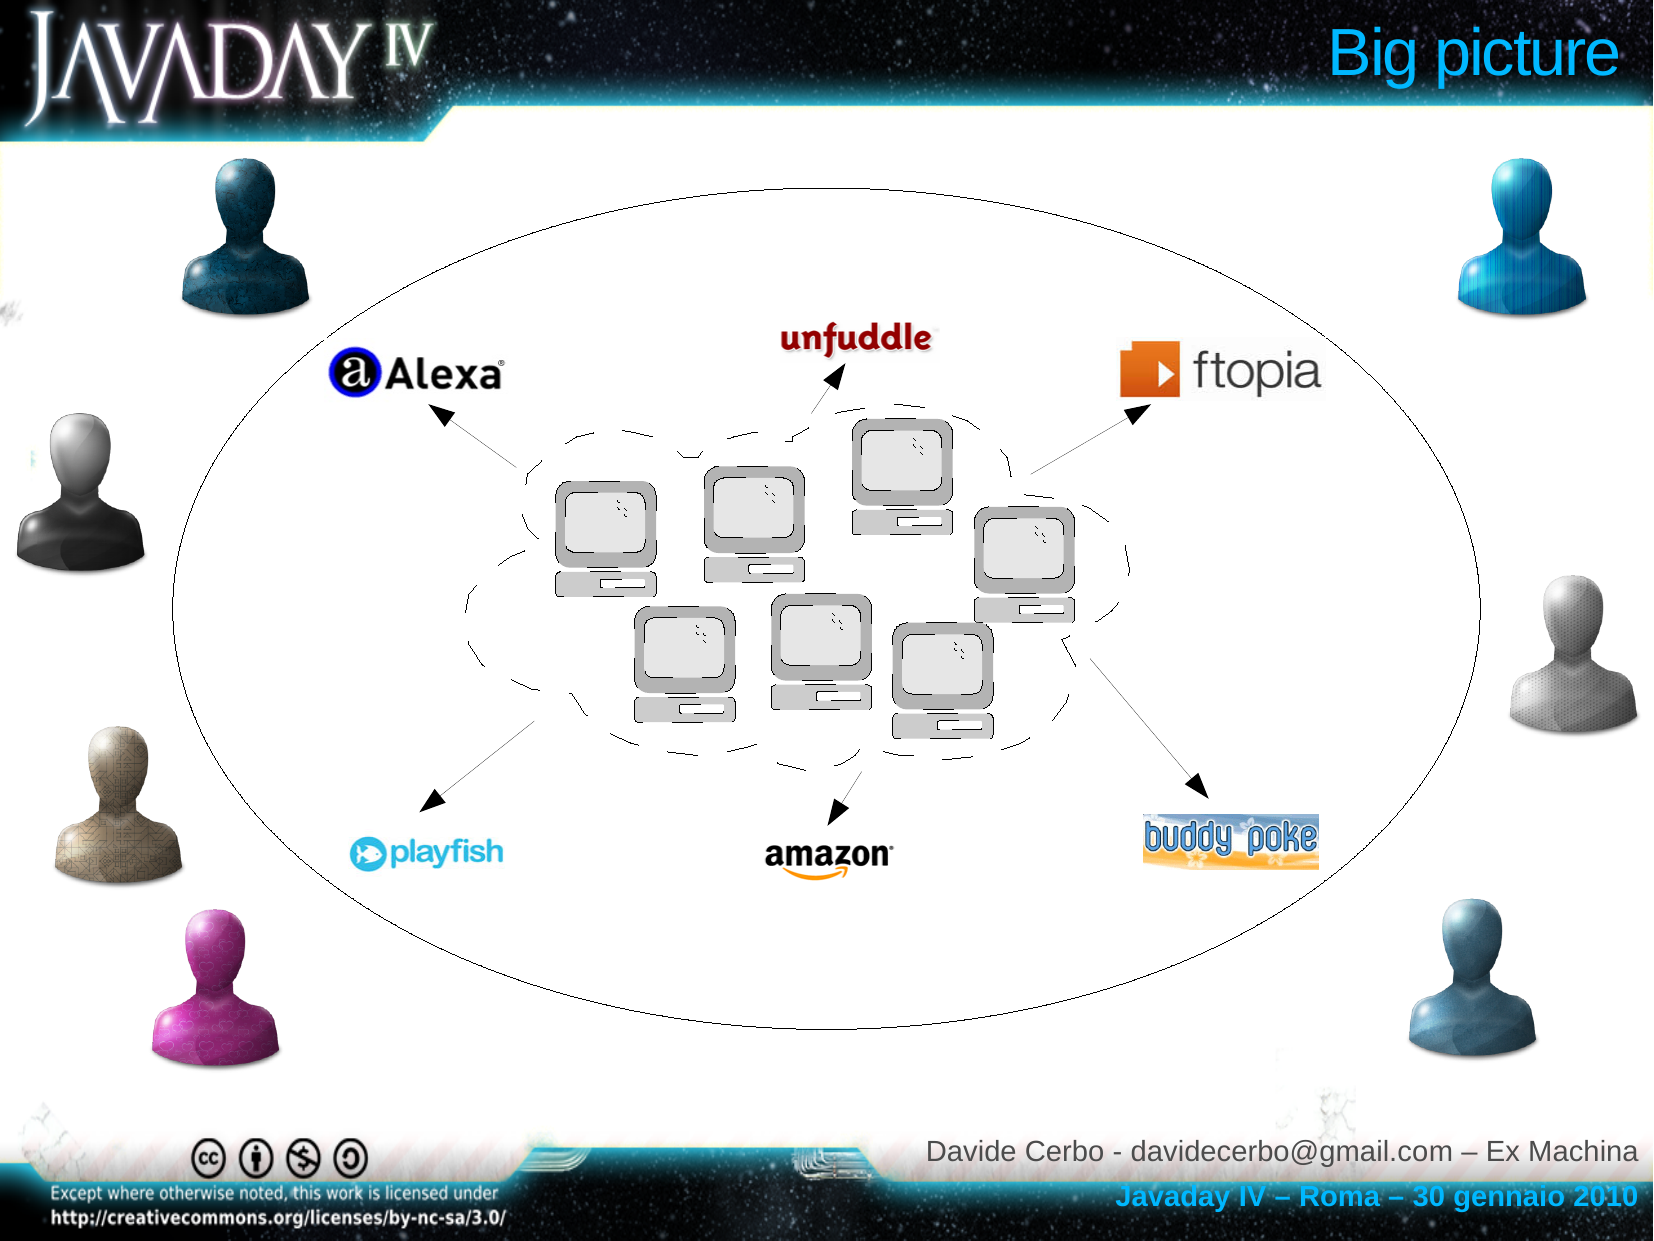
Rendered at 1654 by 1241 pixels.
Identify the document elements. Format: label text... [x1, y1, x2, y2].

picture [0, 0, 1653, 1241]
text_box [464, 404, 1130, 772]
title Big picture [134, 5, 1623, 100]
